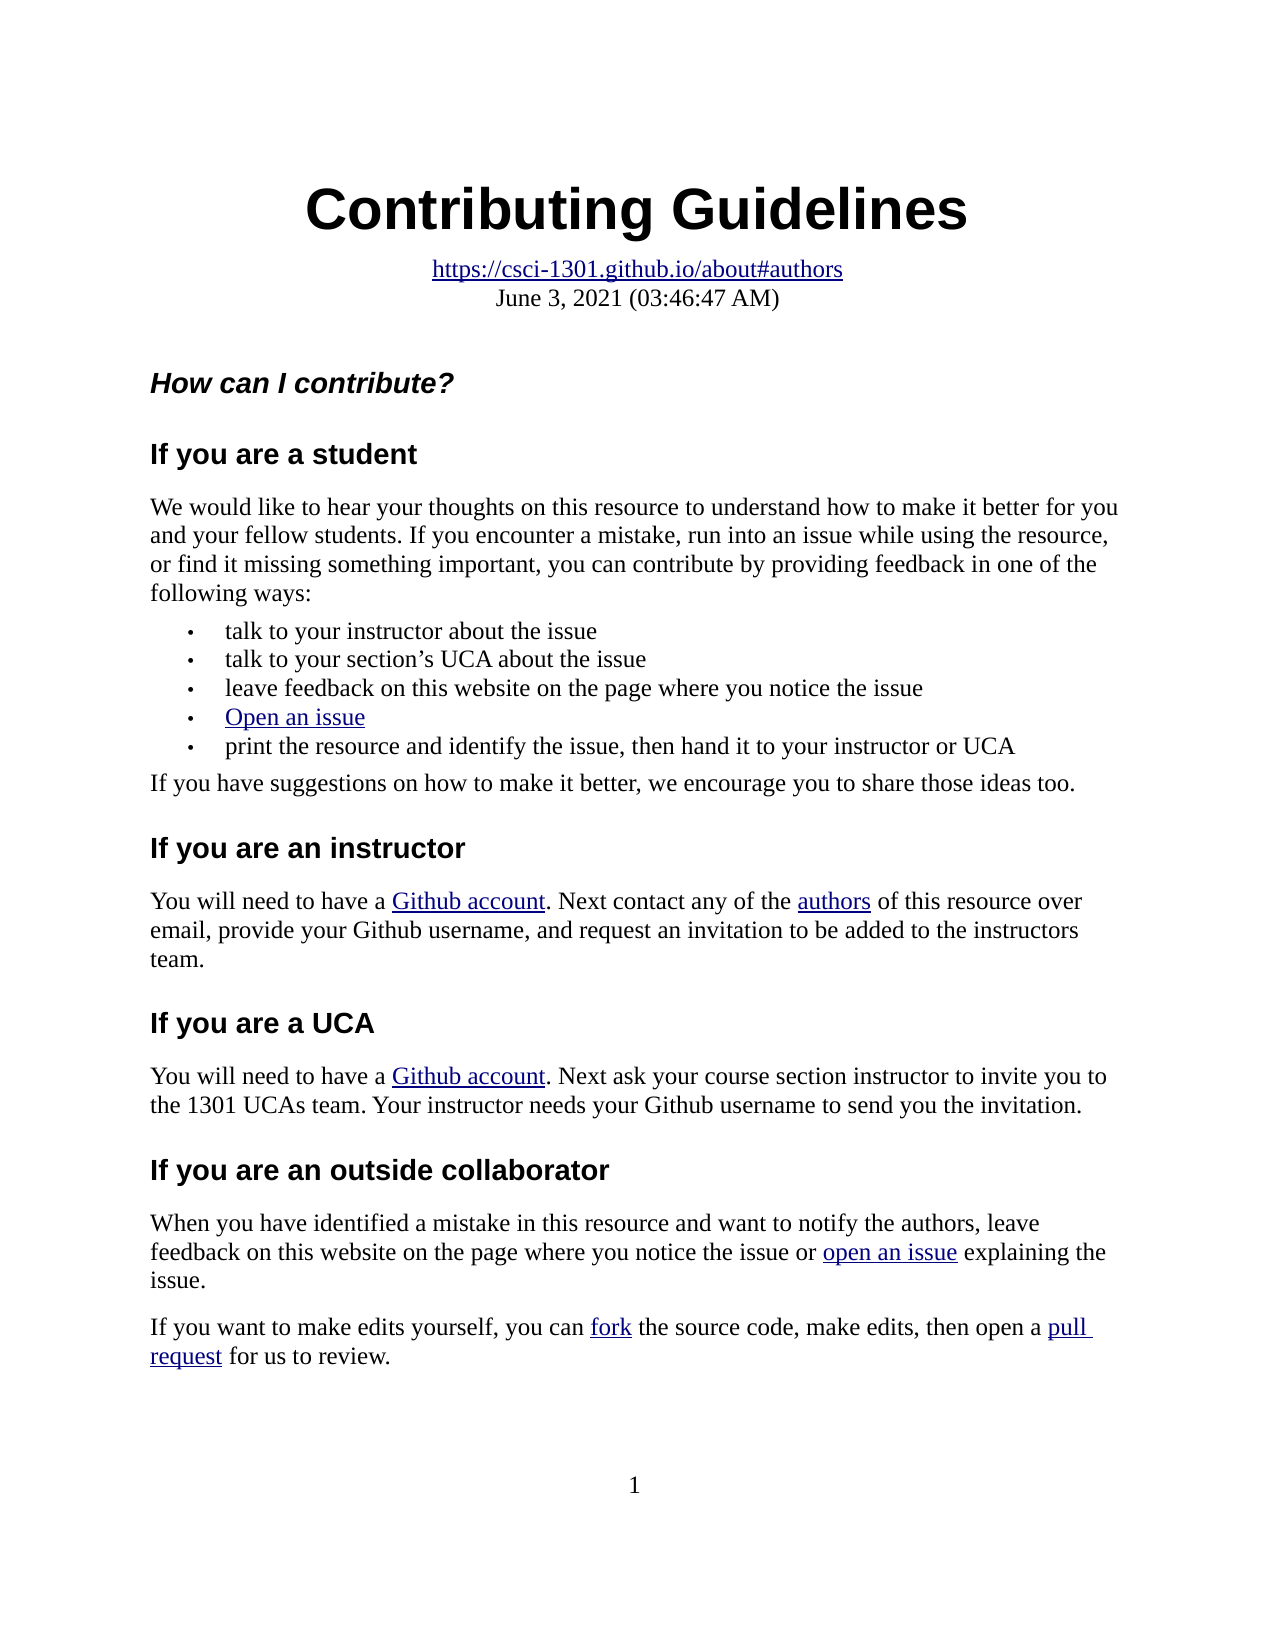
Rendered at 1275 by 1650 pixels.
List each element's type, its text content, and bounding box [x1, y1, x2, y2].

list talk to your section’s UCA about the issue [187, 644, 1125, 673]
text If you have suggestions on how to make it better, we encourage you to share those ideas too. [150, 768, 1125, 797]
subtitle How can I contribute? [150, 366, 1125, 399]
list talk to your instructor about the issue [187, 616, 1125, 644]
subtitle If you are an instructor [150, 831, 1125, 865]
text June 3, 2021 (03:46:47 AM) [150, 283, 1125, 312]
text https://csci-1301.github.io/about#authors [150, 254, 1125, 283]
text When you have identified a mistake in this resource and want to notify the authors, leave feedback on this website on the page where you notice the issue or open an issue explaining the issue. [150, 1208, 1125, 1294]
text If you want to make edits yourself, you can fork the source code, make edits, then open a pull request for us to review. [150, 1312, 1125, 1369]
list Open an issue [187, 702, 1125, 731]
subtitle If you are a UCA [150, 1006, 1125, 1040]
list leave feedback on this website on the page where you notice the issue [187, 673, 1125, 702]
text You will need to have a Github account. Next ask your course section instructor to invite you to the 1301 UCAs team. Your instructor needs your Github username to send you the invitation. [150, 1061, 1125, 1119]
title Contributing Guidelines [150, 175, 1125, 242]
text You will need to have a Github account. Next contact any of the authors of this resource over email, provide your Github username, and request an invitation to be added to the instructors team. [150, 886, 1125, 972]
subtitle If you are an outside collaborator [150, 1153, 1125, 1186]
subtitle If you are a student [150, 437, 1125, 470]
text We would like to hear your thoughts on this resource to understand how to make it better for you and your fellow students. If you encounter a mistake, run into an issue while using the resource, or find it missing something important, you can contribute by providing feedback in one of the following ways: [150, 492, 1125, 607]
list print the resource and identify the issue, then hand it to your instructor or UCA [187, 731, 1125, 759]
